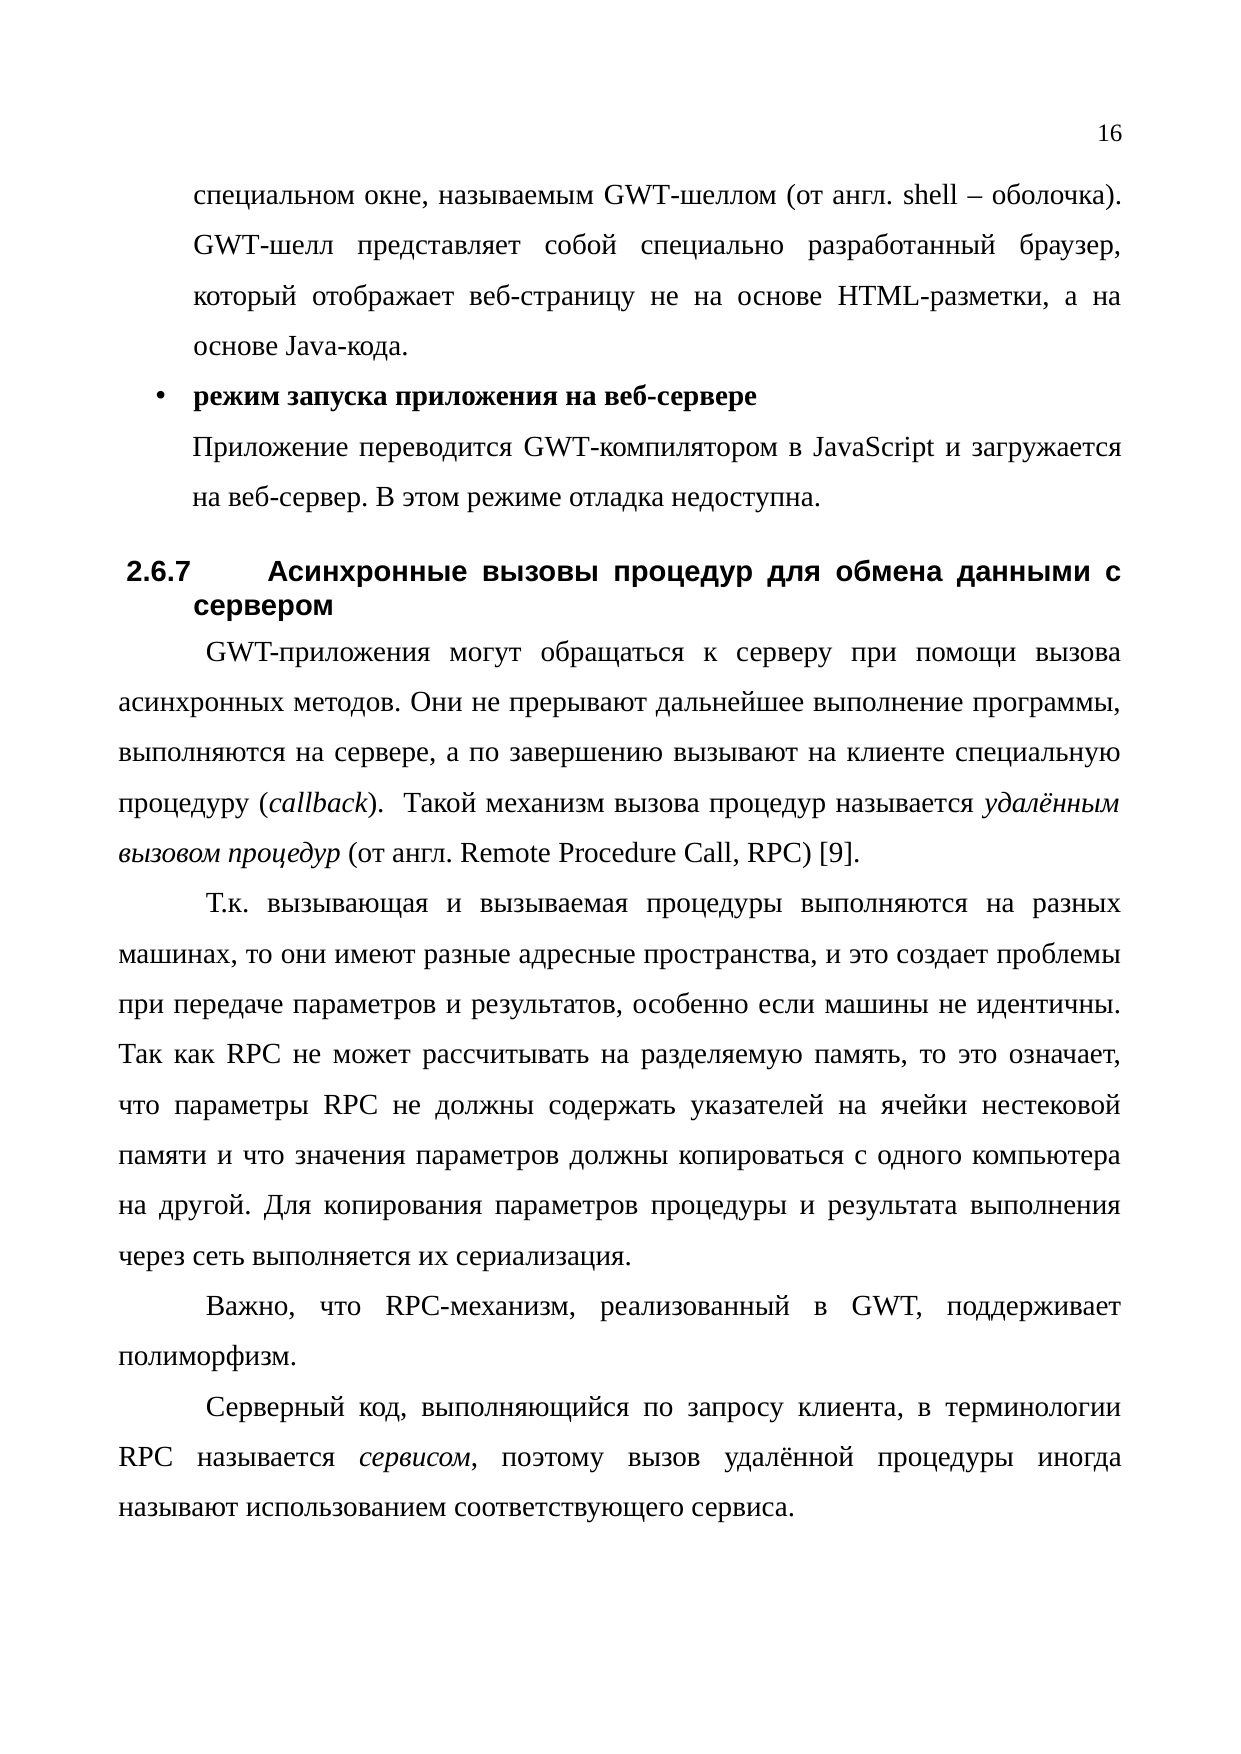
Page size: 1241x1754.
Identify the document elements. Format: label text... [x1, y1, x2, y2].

list специальном окне, называемым GWT-шеллом (от англ. shell – оболочка). GWT-шелл представляет собой специально разработанный браузер, который отображает веб-страницу не на основе HTML-разметки, а на основе Java-кода. [156, 177, 1122, 362]
text Серверный код, выполняющийся по запросу клиента, в терминологии RPC называется сервисом, поэтому вызов удалённой процедуры иногда называют использованием соответствующего сервиса. [118, 1389, 1122, 1523]
subtitle Асинхронные вызовы процедур для обмена данными с сервером [118, 554, 1122, 621]
text GWT-приложения могут обращаться к серверу при помощи вызова асинхронных методов. Они не прерывают дальнейшее выполнение программы, выполняются на сервере, а по завершению вызывают на клиенте специальную процедуру (callback). Такой механизм вызова процедур называется удалённым вызовом процедур (от англ. Remote Procedure Call, RPC) [9]. [118, 634, 1122, 869]
list Приложение переводится GWT-компилятором в JavaScript и загружается на веб-сервер. В этом режиме отладка недоступна. [154, 429, 1122, 513]
text Важно, что RPC-механизм, реализованный в GWT, поддерживает полиморфизм. [118, 1288, 1122, 1372]
text Т.к. вызывающая и вызываемая процедуры выполняются на разных машинах, то они имеют разные адресные пространства, и это создает проблемы при передаче параметров и результатов, особенно если машины не идентичны. Так как RPC не может рассчитывать на разделяемую память, то это означает, что параметры RPC не должны содержать указателей на ячейки нестековой памяти и что значения параметров должны копироваться с одного компьютера на другой. Для копирования параметров процедуры и результата выполнения через сеть выполняется их сериализация. [118, 886, 1122, 1271]
list режим запуска приложения на веб-сервере [156, 378, 1122, 412]
